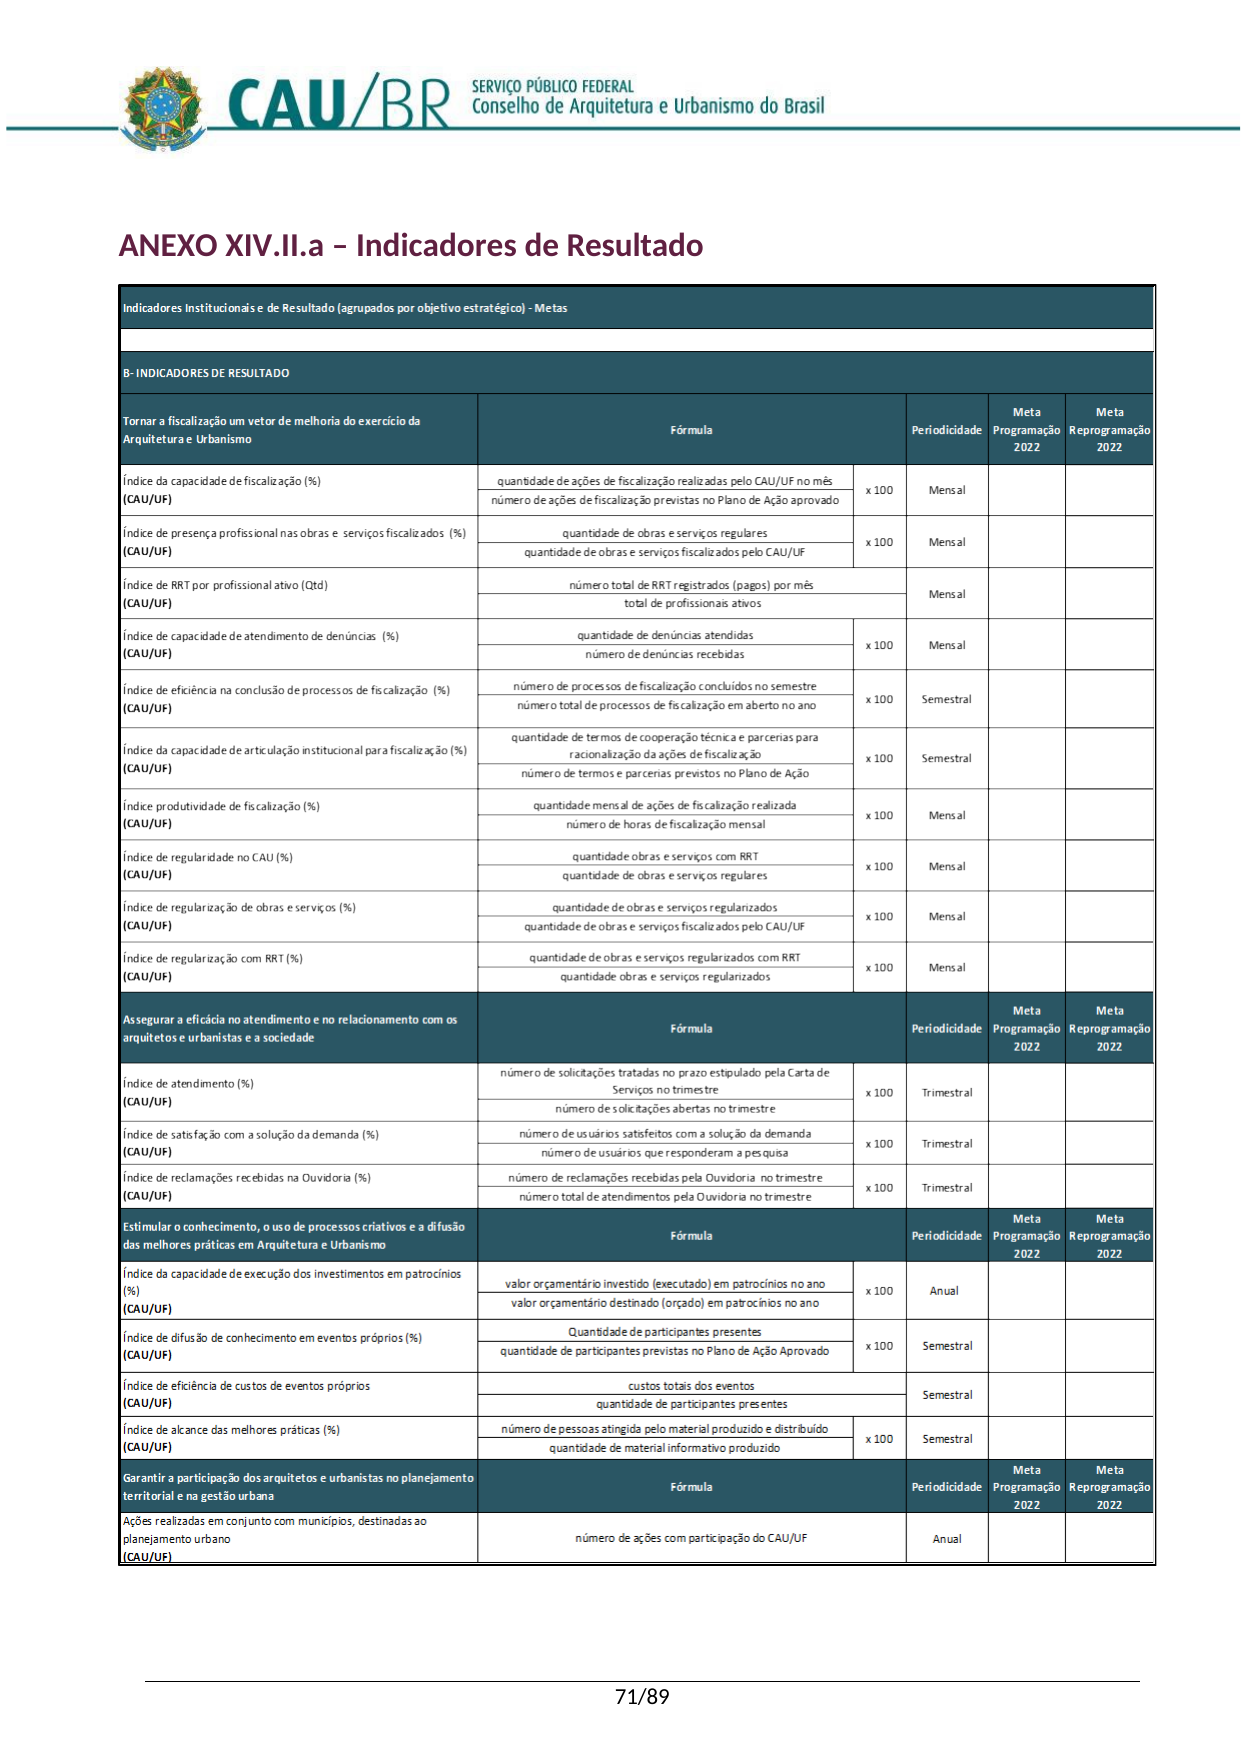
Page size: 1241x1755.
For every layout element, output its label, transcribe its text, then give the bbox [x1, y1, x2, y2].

text ANEXO XIV.II.a – Indicadores de Resultado [118, 224, 1241, 264]
